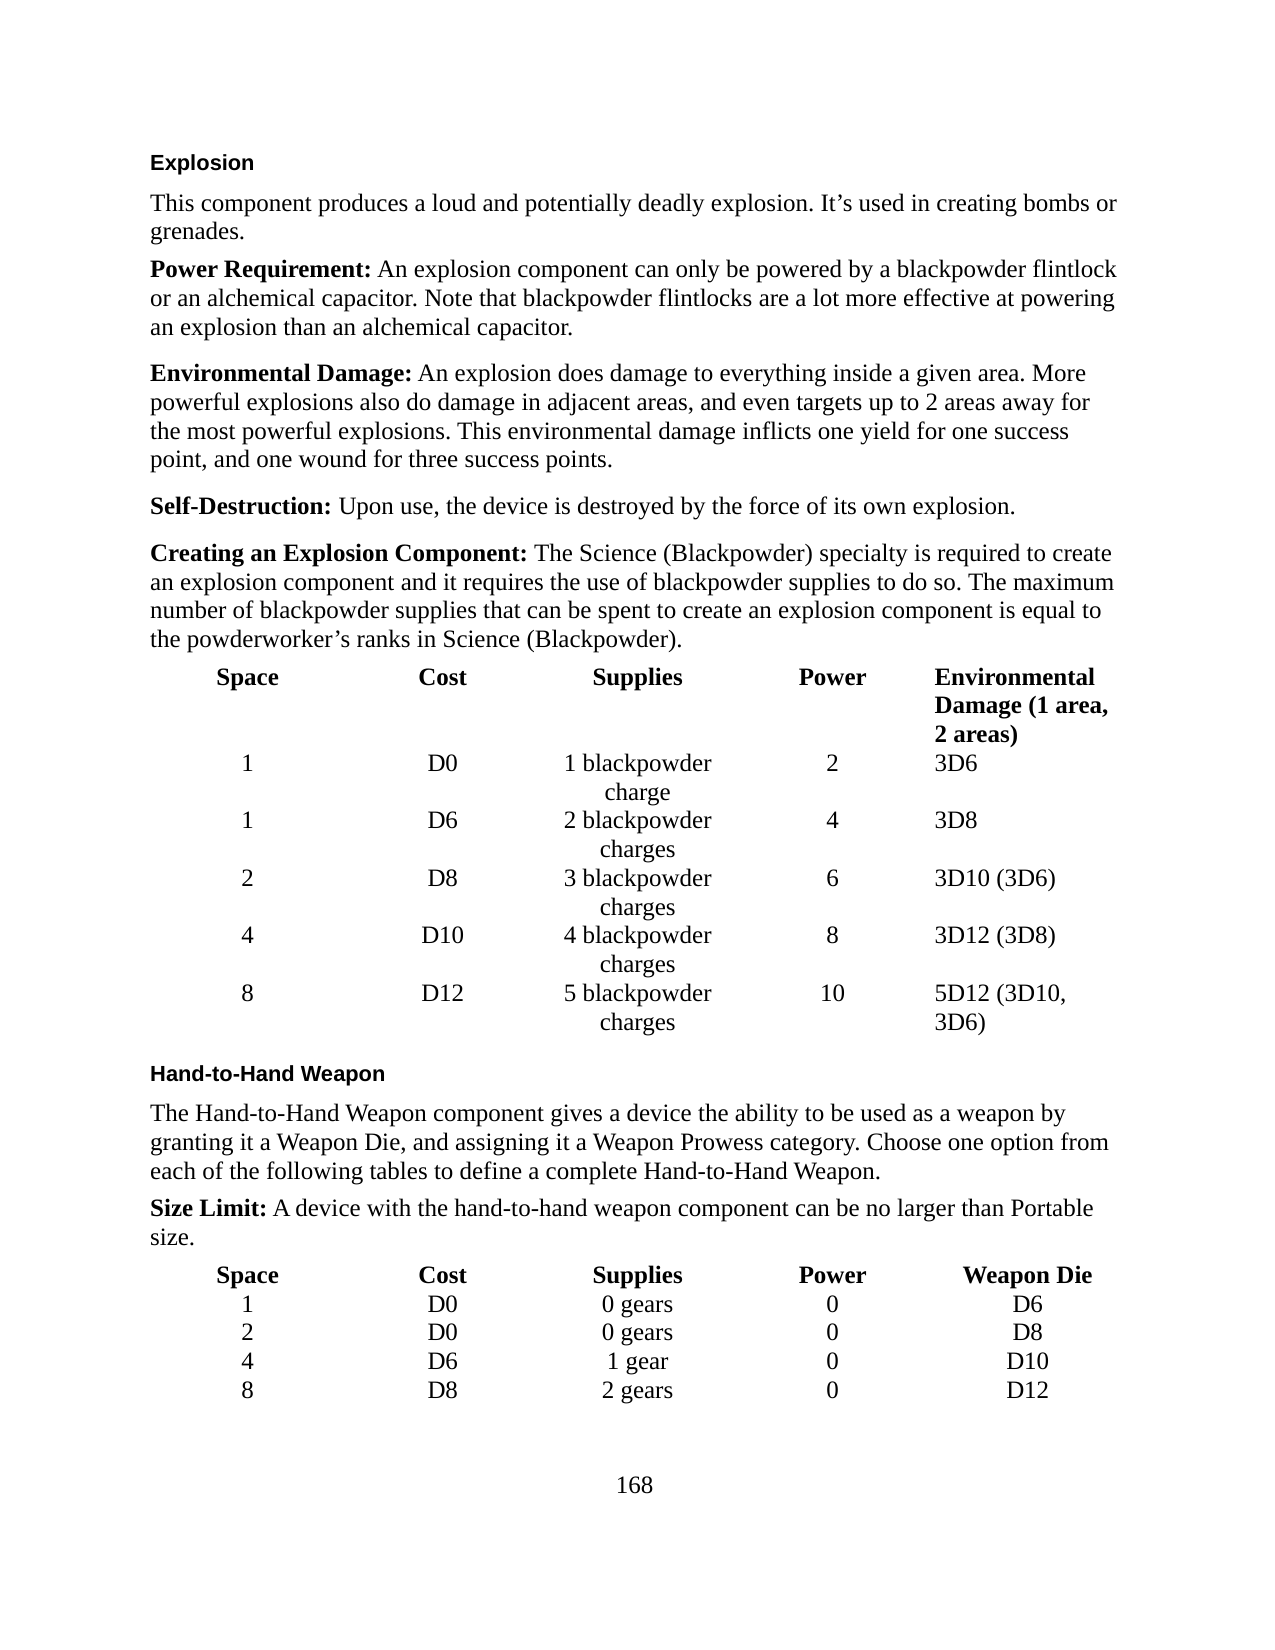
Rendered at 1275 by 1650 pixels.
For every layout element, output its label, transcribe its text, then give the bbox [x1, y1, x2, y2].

table_header Environmental Damage (1 area, 2 areas) [930, 662, 1125, 748]
table_cell D10 [345, 921, 540, 978]
table_cell 5D12 (3D10, 3D6) [930, 978, 1125, 1036]
table_cell 10 [735, 978, 930, 1036]
table_cell D6 [345, 1346, 540, 1375]
table_header Cost [345, 1260, 540, 1289]
table_cell 1 gear [540, 1346, 735, 1375]
table_cell 1 blackpowder charge [540, 748, 735, 806]
table_cell D12 [345, 978, 540, 1036]
table_cell 2 [150, 863, 345, 921]
subtitle Explosion [150, 150, 1125, 175]
table_cell D8 [345, 1375, 540, 1404]
table_cell 1 [150, 806, 345, 863]
table_cell 2 [150, 1318, 345, 1346]
table_cell 4 blackpowder charges [540, 921, 735, 978]
table_header Cost [345, 662, 540, 748]
table_cell 1 [150, 748, 345, 806]
table_header Power [735, 1260, 930, 1289]
table_header Supplies [540, 1260, 735, 1289]
table_cell 8 [150, 978, 345, 1036]
table_cell D0 [345, 1318, 540, 1346]
table_cell 4 [150, 921, 345, 978]
table_cell 0 [735, 1289, 930, 1317]
text Size Limit: A device with the hand-to-hand weapon component can be no larger than Portable size. [150, 1193, 1125, 1251]
table_cell 0 [735, 1375, 930, 1404]
table_cell 0 [735, 1346, 930, 1375]
text Environmental Damage: An explosion does damage to everything inside a given area. More powerful explosions also do damage in adjacent areas, and even targets up to 2 areas away for the most powerful explosions. This environmental damage inflicts one yield for one success point, and one wound for three success points. [150, 358, 1125, 473]
table_cell 1 [150, 1289, 345, 1317]
table_cell 4 [150, 1346, 345, 1375]
table_cell 3D6 [930, 748, 1125, 806]
table_cell 2 blackpowder charges [540, 806, 735, 863]
text Self-Destruction: Upon use, the device is destroyed by the force of its own explosion. [150, 491, 1125, 520]
table_cell D0 [345, 1289, 540, 1317]
table_cell 6 [735, 863, 930, 921]
table_cell 0 gears [540, 1318, 735, 1346]
table_cell 0 gears [540, 1289, 735, 1317]
text The Hand-to-Hand Weapon component gives a device the ability to be used as a weapon by granting it a Weapon Die, and assigning it a Weapon Prowess category. Choose one option from each of the following tables to define a complete Hand-to-Hand Weapon. [150, 1098, 1125, 1184]
table_cell D8 [930, 1318, 1125, 1346]
table_cell 3 blackpowder charges [540, 863, 735, 921]
table_cell 8 [735, 921, 930, 978]
table_cell 0 [735, 1318, 930, 1346]
table_cell 2 [735, 748, 930, 806]
table_header Supplies [540, 662, 735, 748]
table_cell 5 blackpowder charges [540, 978, 735, 1036]
table_header Space [150, 1260, 345, 1289]
text Creating an Explosion Component: The Science (Blackpowder) specialty is required to create an explosion component and it requires the use of blackpowder supplies to do so. The maximum number of blackpowder supplies that can be spent to create an explosion component is equal to the powderworker’s ranks in Science (Blackpowder). [150, 538, 1125, 653]
table_cell D6 [345, 806, 540, 863]
table_header Weapon Die [930, 1260, 1125, 1289]
text This component produces a loud and potentially deadly explosion. It’s used in creating bombs or grenades. [150, 188, 1125, 245]
text Power Requirement: An explosion component can only be powered by a blackpowder flintlock or an alchemical capacitor. Note that blackpowder flintlocks are a lot more effective at powering an explosion than an alchemical capacitor. [150, 254, 1125, 340]
table_cell D0 [345, 748, 540, 806]
table_cell D10 [930, 1346, 1125, 1375]
table_cell 2 gears [540, 1375, 735, 1404]
table_cell 4 [735, 806, 930, 863]
table_cell 3D12 (3D8) [930, 921, 1125, 978]
table_header Space [150, 662, 345, 748]
subtitle Hand-to-Hand Weapon [150, 1061, 1125, 1086]
table_cell D8 [345, 863, 540, 921]
table_header Power [735, 662, 930, 748]
table_cell D12 [930, 1375, 1125, 1404]
table_cell 3D8 [930, 806, 1125, 863]
table_cell D6 [930, 1289, 1125, 1317]
table_cell 3D10 (3D6) [930, 863, 1125, 921]
table_cell 8 [150, 1375, 345, 1404]
